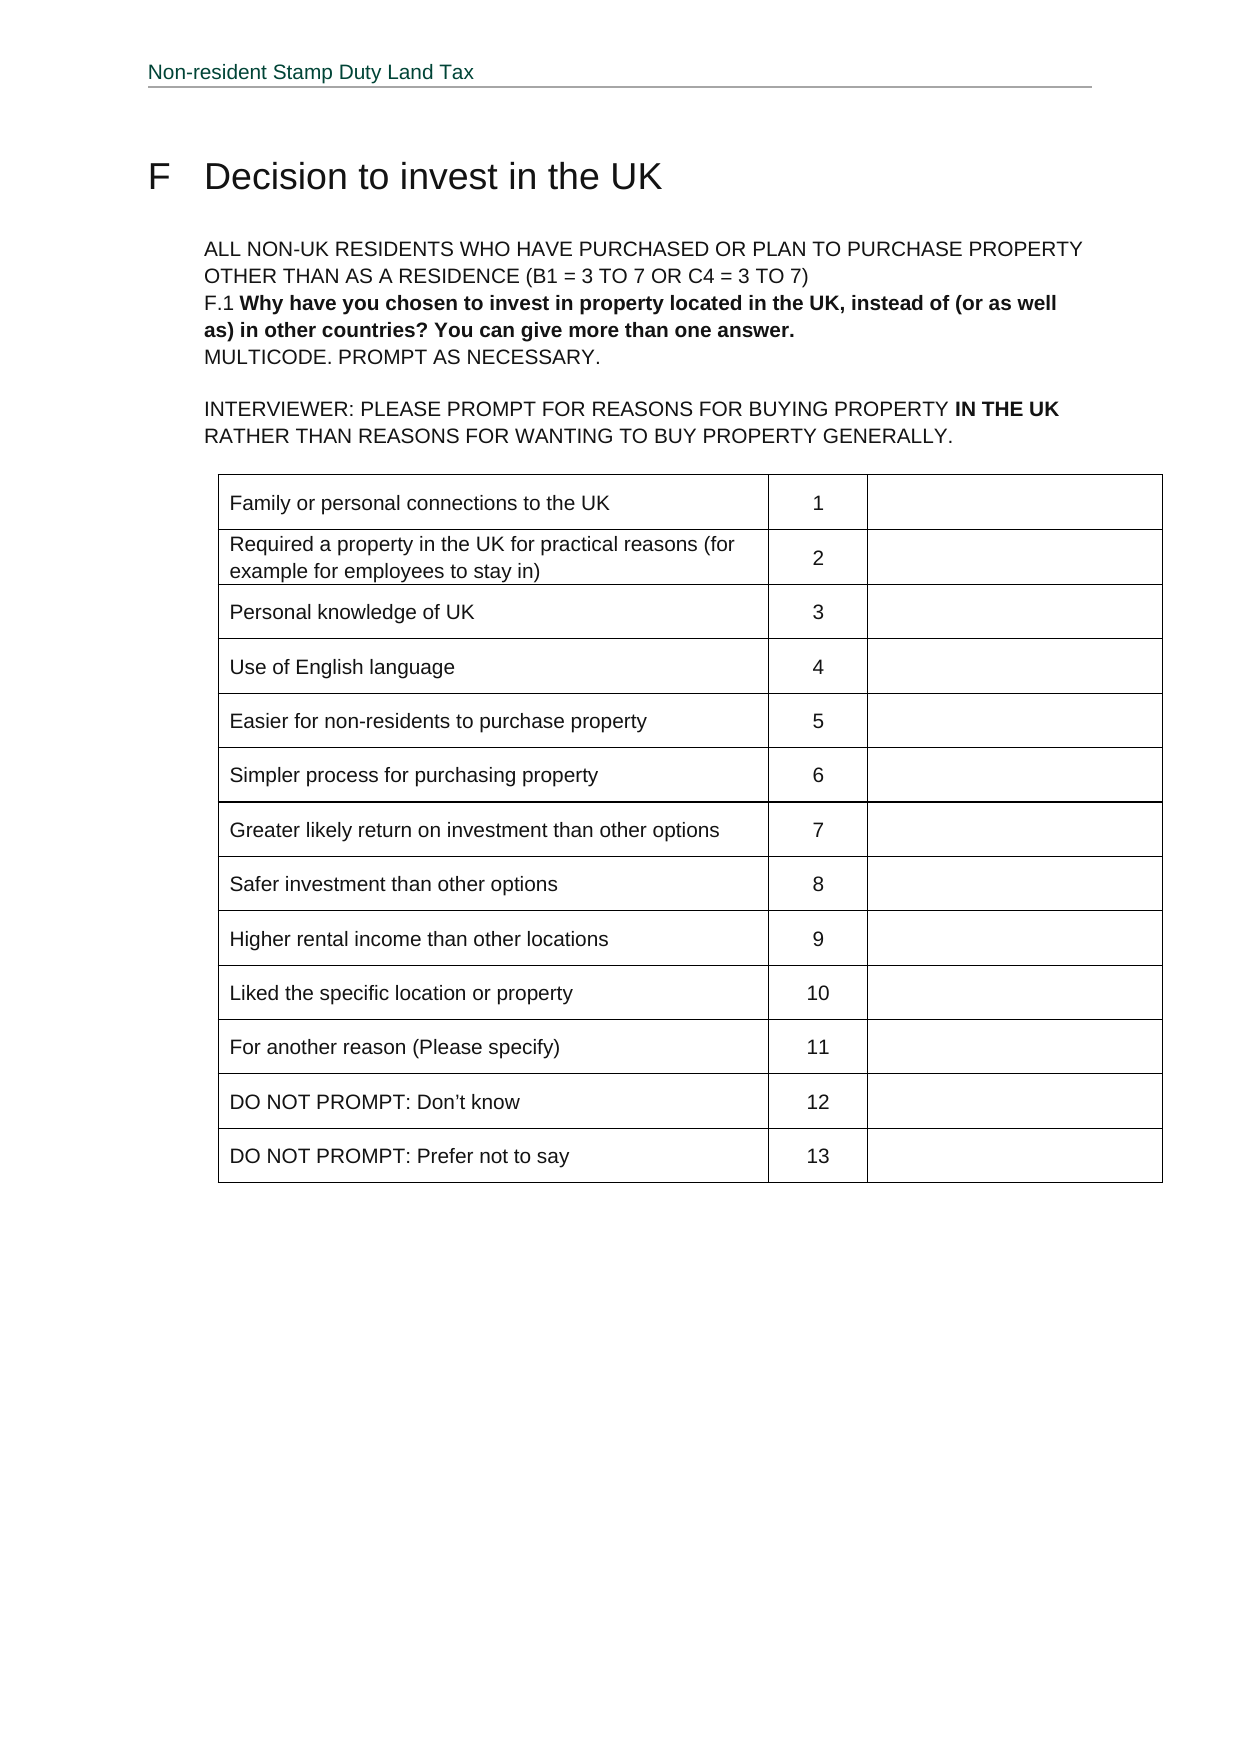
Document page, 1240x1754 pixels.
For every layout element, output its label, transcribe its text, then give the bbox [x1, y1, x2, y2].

table_cell 8 [769, 857, 867, 910]
table_cell 3 [769, 585, 867, 638]
table_cell 13 [769, 1129, 867, 1182]
table_cell [868, 530, 1162, 584]
table_cell 6 [769, 748, 867, 801]
table_cell 10 [769, 966, 867, 1019]
table_cell Simpler process for purchasing property [219, 748, 768, 801]
table_header 1 [769, 475, 867, 529]
table_cell [868, 966, 1162, 1019]
table_cell [868, 1020, 1162, 1073]
table_header [868, 475, 1162, 529]
table_cell Required a property in the UK for practical reasons (for example for employees to stay in) [219, 530, 768, 584]
table_cell 4 [769, 639, 867, 693]
table_cell 2 [769, 530, 867, 584]
subtitle MULTICODE. PROMPT AS NECESSARY. [204, 343, 1092, 370]
table_cell [868, 748, 1162, 801]
table_cell [868, 639, 1162, 693]
table_cell 9 [769, 911, 867, 964]
table_cell 7 [769, 803, 867, 856]
table_cell For another reason (Please specify) [219, 1020, 768, 1073]
table_cell DO NOT PROMPT: Prefer not to say [219, 1129, 768, 1182]
subtitle all NON-UK RESIDENTS who HAVE PURCHASED OR plan to purchase property OTHER THAN AS A RESIDENCE (B1 = 3 TO 7 OR C4 = 3 TO 7) [204, 235, 1092, 289]
subtitle INTERVIEWER: Please prompt for reasons for buying property in the uk rather than REASONS for WANTING TO buy property generally. [204, 395, 1092, 449]
table_cell Easier for non-residents to purchase property [219, 694, 768, 747]
table_cell Personal knowledge of UK [219, 585, 768, 638]
table_cell [868, 911, 1162, 964]
list Decision to invest in the UK [148, 160, 1092, 197]
table_cell 12 [769, 1074, 867, 1128]
table_cell [868, 857, 1162, 910]
table_cell Safer investment than other options [219, 857, 768, 910]
table_cell [868, 1074, 1162, 1128]
table_cell Use of English language [219, 639, 768, 693]
list Why have you chosen to invest in property located in the UK, instead of (or as well as) in other countries? You can give more than one answer. [204, 289, 1092, 343]
table_cell [868, 585, 1162, 638]
table_cell DO NOT PROMPT: Don’t know [219, 1074, 768, 1128]
table_cell [868, 803, 1162, 856]
table_cell Higher rental income than other locations [219, 911, 768, 964]
table_cell 11 [769, 1020, 867, 1073]
table_header Family or personal connections to the UK [219, 475, 768, 529]
table_cell [868, 1129, 1162, 1182]
table_cell Greater likely return on investment than other options [219, 803, 768, 856]
table_cell 5 [769, 694, 867, 747]
table_cell Liked the specific location or property [219, 966, 768, 1019]
table_cell [868, 694, 1162, 747]
